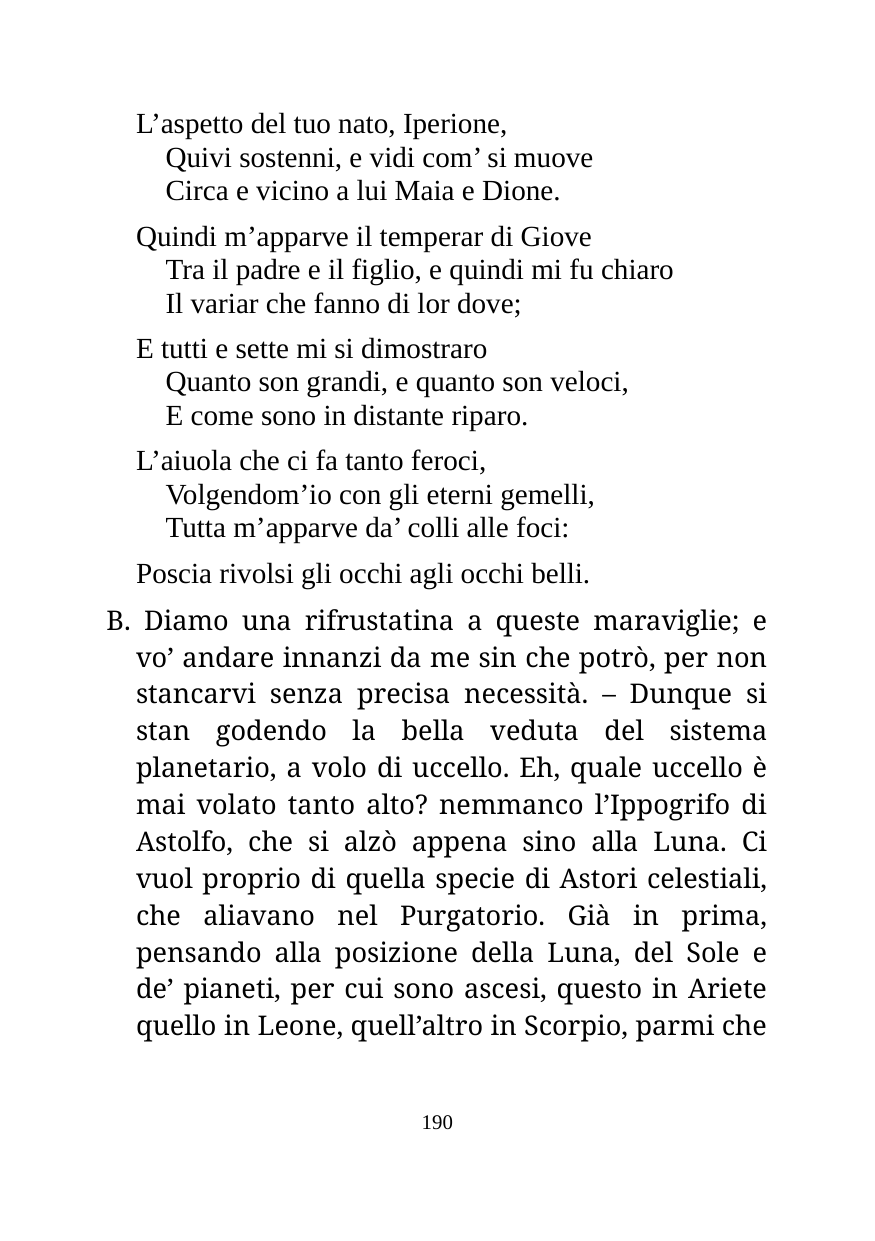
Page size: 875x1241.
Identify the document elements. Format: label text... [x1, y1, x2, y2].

text E tutti e sette mi si dimostraro Quanto son grandi, e quanto son veloci, E come sono in distante riparo. [136, 331, 709, 432]
text Quindi m’apparve il temperar di Giove Tra il padre e il figlio, e quindi mi fu chiaro Il variar che fanno di lor dove; [136, 219, 709, 319]
text L’aiuola che ci fa tanto feroci, Volgendom’io con gli eterni gemelli, Tutta m’apparve da’ colli alle foci: [136, 443, 709, 544]
text B. Diamo una rifrustatina a queste maraviglie; e vo’ andare innanzi da me sin che potrò, per non stancarvi senza precisa necessità. – Dunque si stan godendo la bella veduta del sistema planetario, a volo di uccello. Eh, quale uccello è mai volato tanto alto? nemmanco l’Ippogrifo di Astolfo, che si alzò appena sino alla Luna. Ci vuol proprio di quella specie di Astori celestiali, che aliavano nel Purgatorio. Già in prima, pensando alla posizione della Luna, del Sole e de’ pianeti, per cui sono ascesi, questo in Ariete quello in Leone, quell’altro in Scorpio, parmi che [106, 601, 768, 1044]
text L’aspetto del tuo nato, Iperione, Quivi sostenni, e vidi com’ si muove Circa e vicino a lui Maia e Dione. [136, 106, 709, 207]
text Poscia rivolsi gli occhi agli occhi belli. [136, 556, 709, 589]
